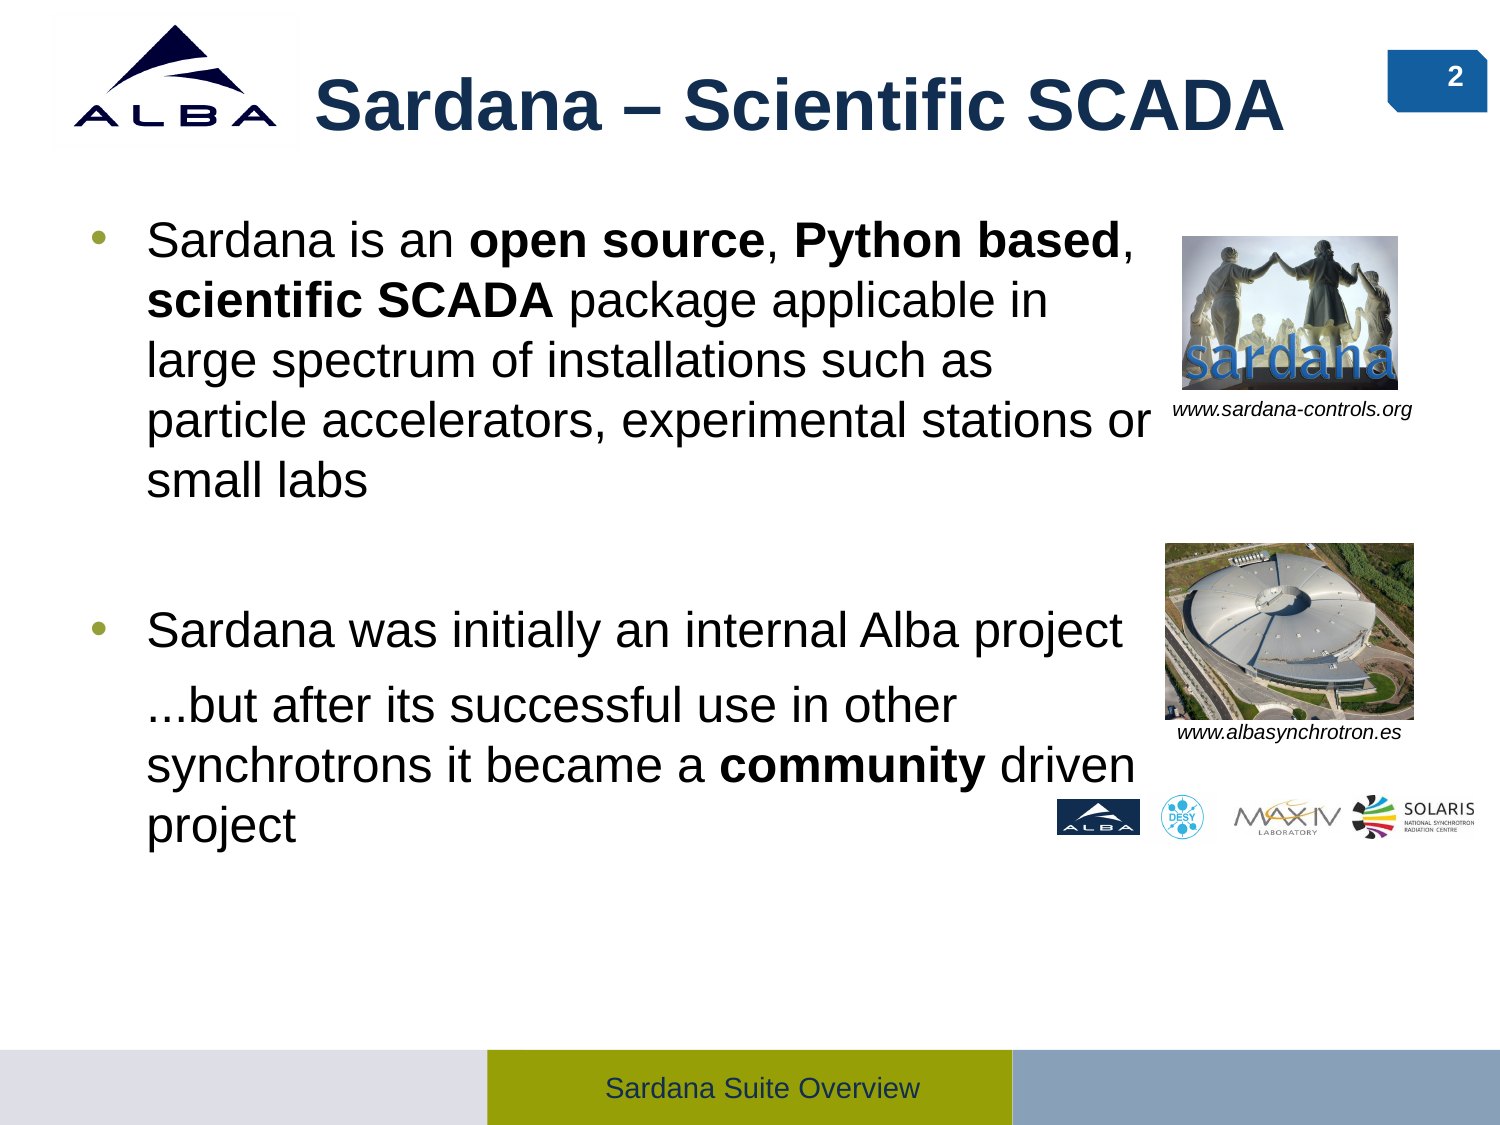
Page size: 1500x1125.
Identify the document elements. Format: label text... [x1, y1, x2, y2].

text_box www.albasynchrotron.es [1162, 713, 1418, 752]
picture [1352, 795, 1474, 839]
picture [1057, 799, 1140, 835]
title Sardana – Scientific SCADA [300, 50, 1418, 154]
picture [1234, 799, 1341, 835]
picture [1146, 791, 1217, 843]
picture [1182, 236, 1398, 389]
text_box www.sardana-controls.org [1157, 389, 1430, 428]
picture [50, 12, 300, 150]
list Sardana is an open source, Python based, scientific SCADA package applicable in large spectrum of installations such as particle accelerators, experimental stations or small labs Sardana was initially an internal Alba project ...but after its successful use in other synchrotrons it became a community driven project [75, 200, 1170, 1006]
picture [1165, 543, 1414, 713]
